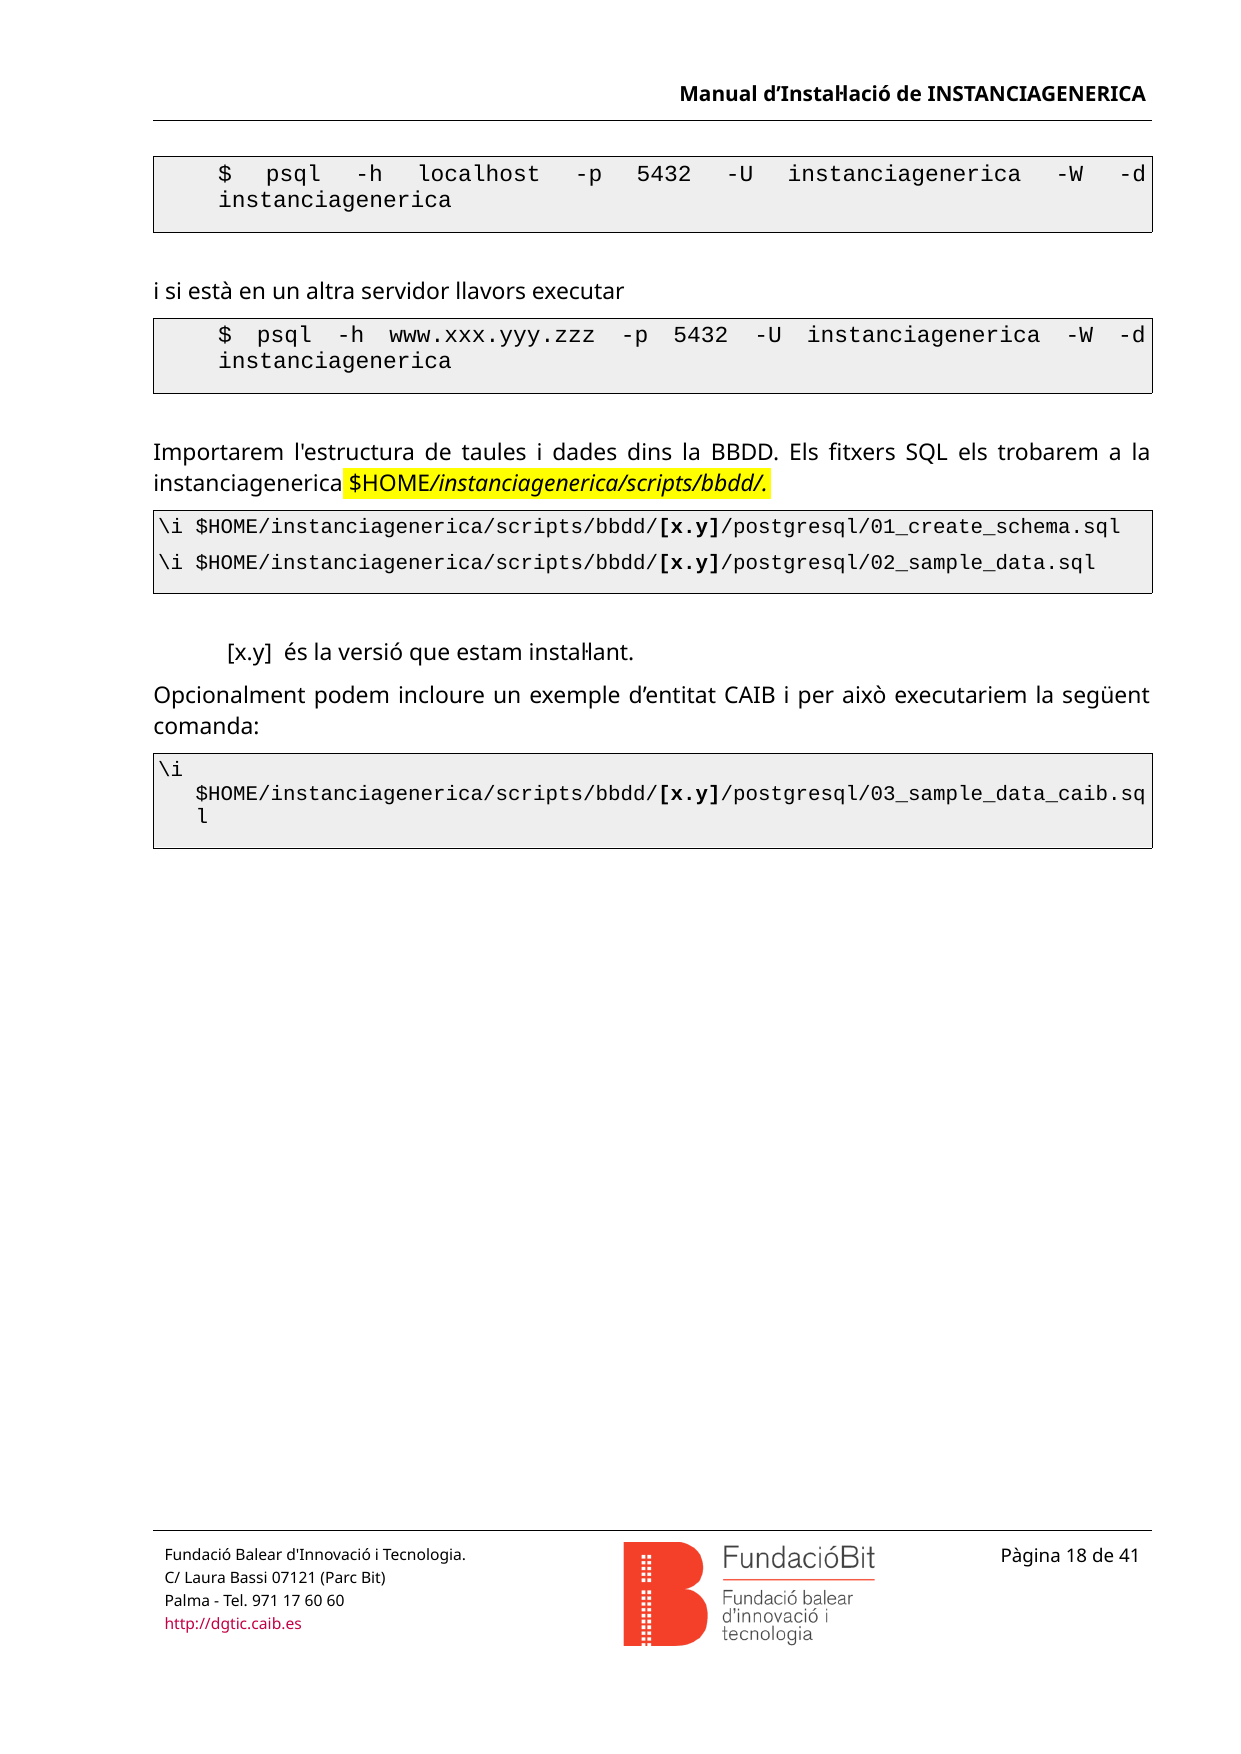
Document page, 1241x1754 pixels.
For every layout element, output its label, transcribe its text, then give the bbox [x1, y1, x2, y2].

table_header \i $HOME/instanciagenerica/scripts/bbdd/[x.y]/postgresql/03_sample_data_caib.sql [154, 754, 1152, 847]
text [x.y] és la versió que estam instal·lant. [153, 636, 1152, 667]
text Opcionalment podem incloure un exemple d’entitat CAIB i per això executariem la següent comanda: [153, 679, 1152, 741]
text Importarem l'estructura de taules i dades dins la BBDD. Els fitxers SQL els trobarem a la instanciagenerica $HOME/instanciagenerica/scripts/bbdd/. [153, 436, 1152, 499]
picture [623, 1542, 875, 1646]
table_header $ psql -h localhost -p 5432 -U instanciagenerica -W -d instanciagenerica [154, 157, 1152, 232]
table_header \i $HOME/instanciagenerica/scripts/bbdd/[x.y]/postgresql/01_create_schema.sql \i $HOME/instanciagenerica/scripts/bbdd/[x.y]/postgresql/02_sample_data.sql [154, 511, 1152, 593]
text i si està en un altra servidor llavors executar [153, 275, 1152, 306]
table_header $ psql -h www.xxx.yyy.zzz -p 5432 -U instanciagenerica -W -d instanciagenerica [154, 319, 1152, 393]
